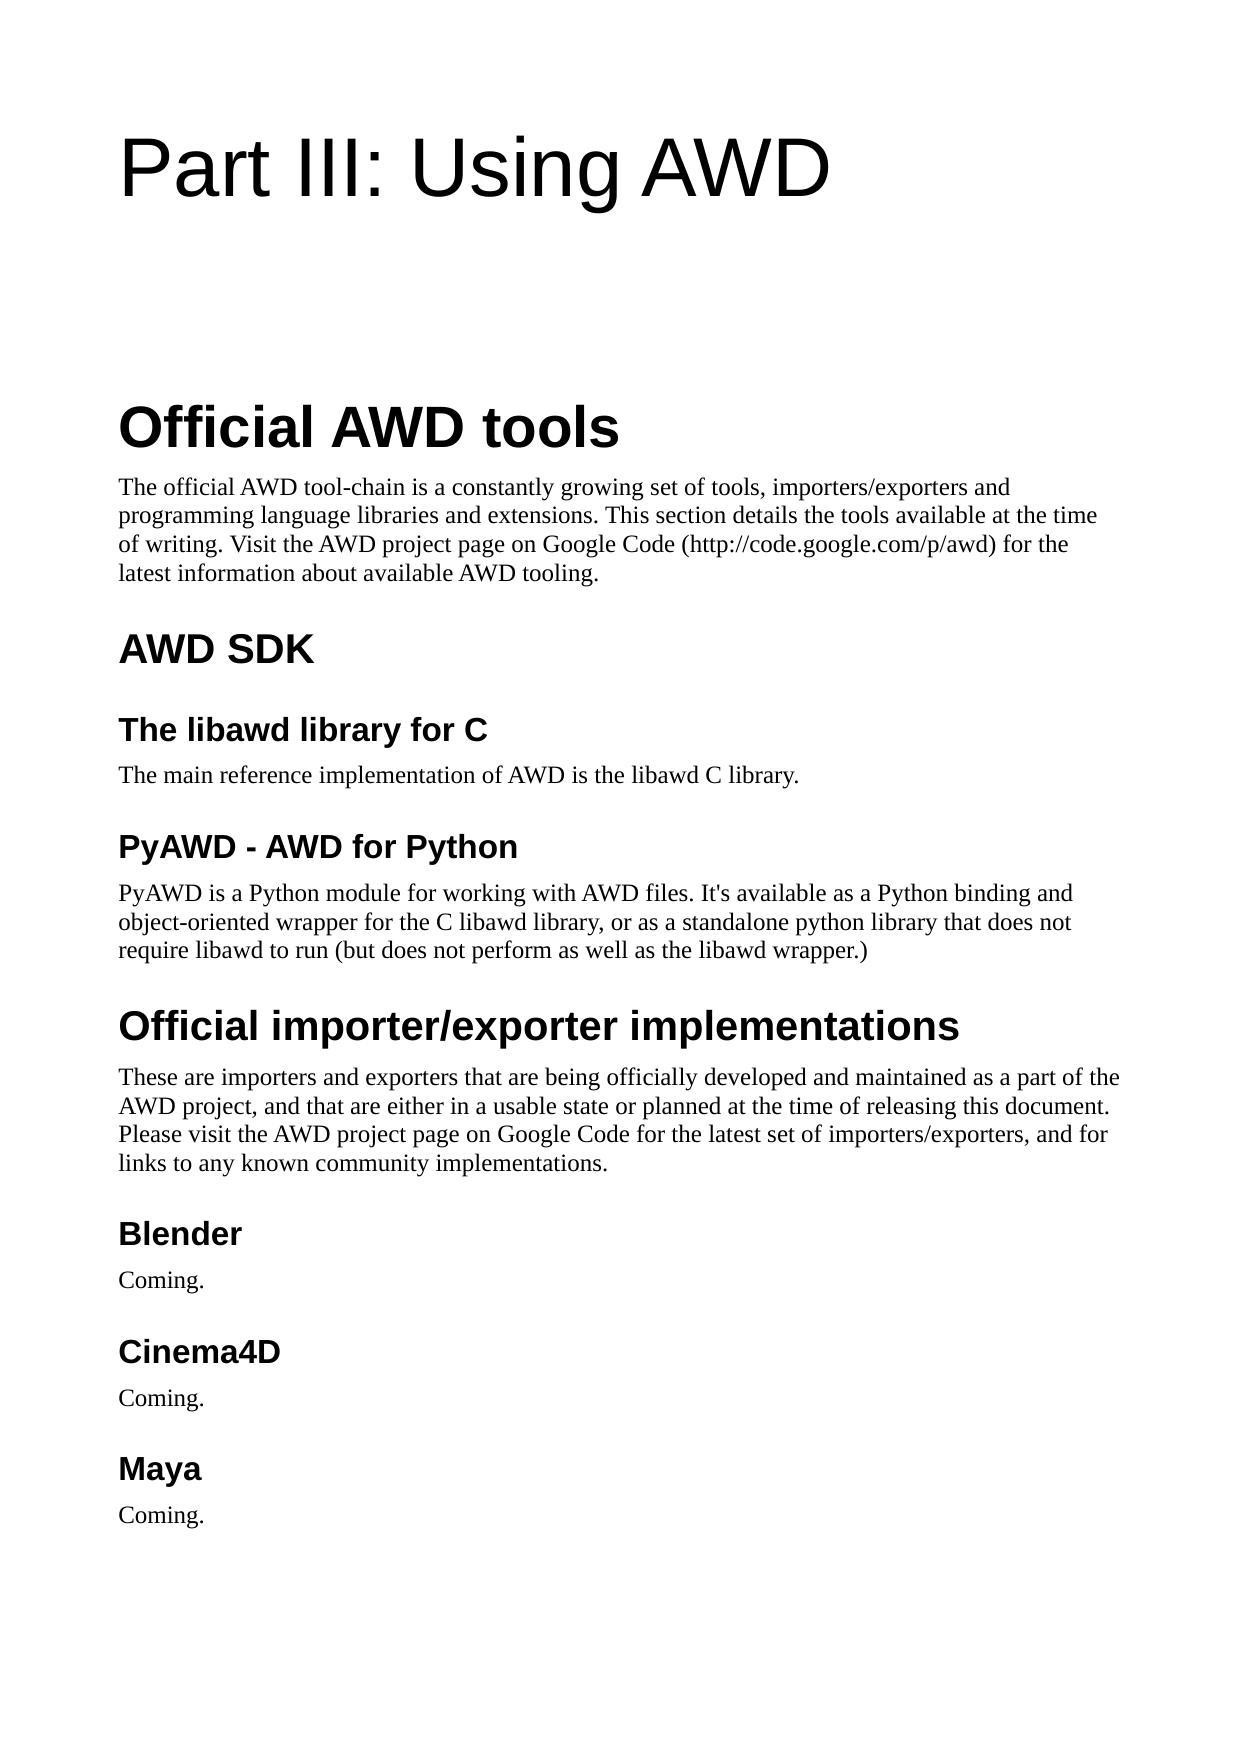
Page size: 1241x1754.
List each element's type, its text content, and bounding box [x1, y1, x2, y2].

text Coming. [118, 1500, 1122, 1528]
subtitle Blender [118, 1214, 1122, 1253]
subtitle Official AWD tools [118, 392, 1122, 459]
subtitle The libawd library for C [118, 710, 1122, 748]
text These are importers and exporters that are being officially developed and maintained as a part of the AWD project, and that are either in a usable state or planned at the time of releasing this document. Please visit the AWD project page on Google Code for the latest set of importers/exporters, and for links to any known community implementations. [118, 1062, 1122, 1177]
text Coming. [118, 1265, 1122, 1294]
subtitle AWD SDK [118, 624, 1122, 672]
subtitle Maya [118, 1449, 1122, 1487]
text Coming. [118, 1383, 1122, 1411]
text PyAWD is a Python module for working with AWD files. It's available as a Python binding and object-oriented wrapper for the C libawd library, or as a standalone python library that does not require libawd to run (but does not perform as well as the libawd wrapper.) [118, 878, 1122, 964]
subtitle Official importer/exporter implementations [118, 1002, 1122, 1049]
subtitle Cinema4D [118, 1332, 1122, 1370]
text The main reference implementation of AWD is the libawd C library. [118, 761, 1122, 789]
text The official AWD tool-chain is a constantly growing set of tools, importers/exporters and programming language libraries and extensions. This section details the tools available at the time of writing. Visit the AWD project page on Google Code (http://code.google.com/p/awd) for the latest information about available AWD tooling. [118, 472, 1122, 587]
subtitle PyAWD - AWD for Python [118, 827, 1122, 865]
subtitle Part III: Using AWD [118, 118, 1122, 214]
